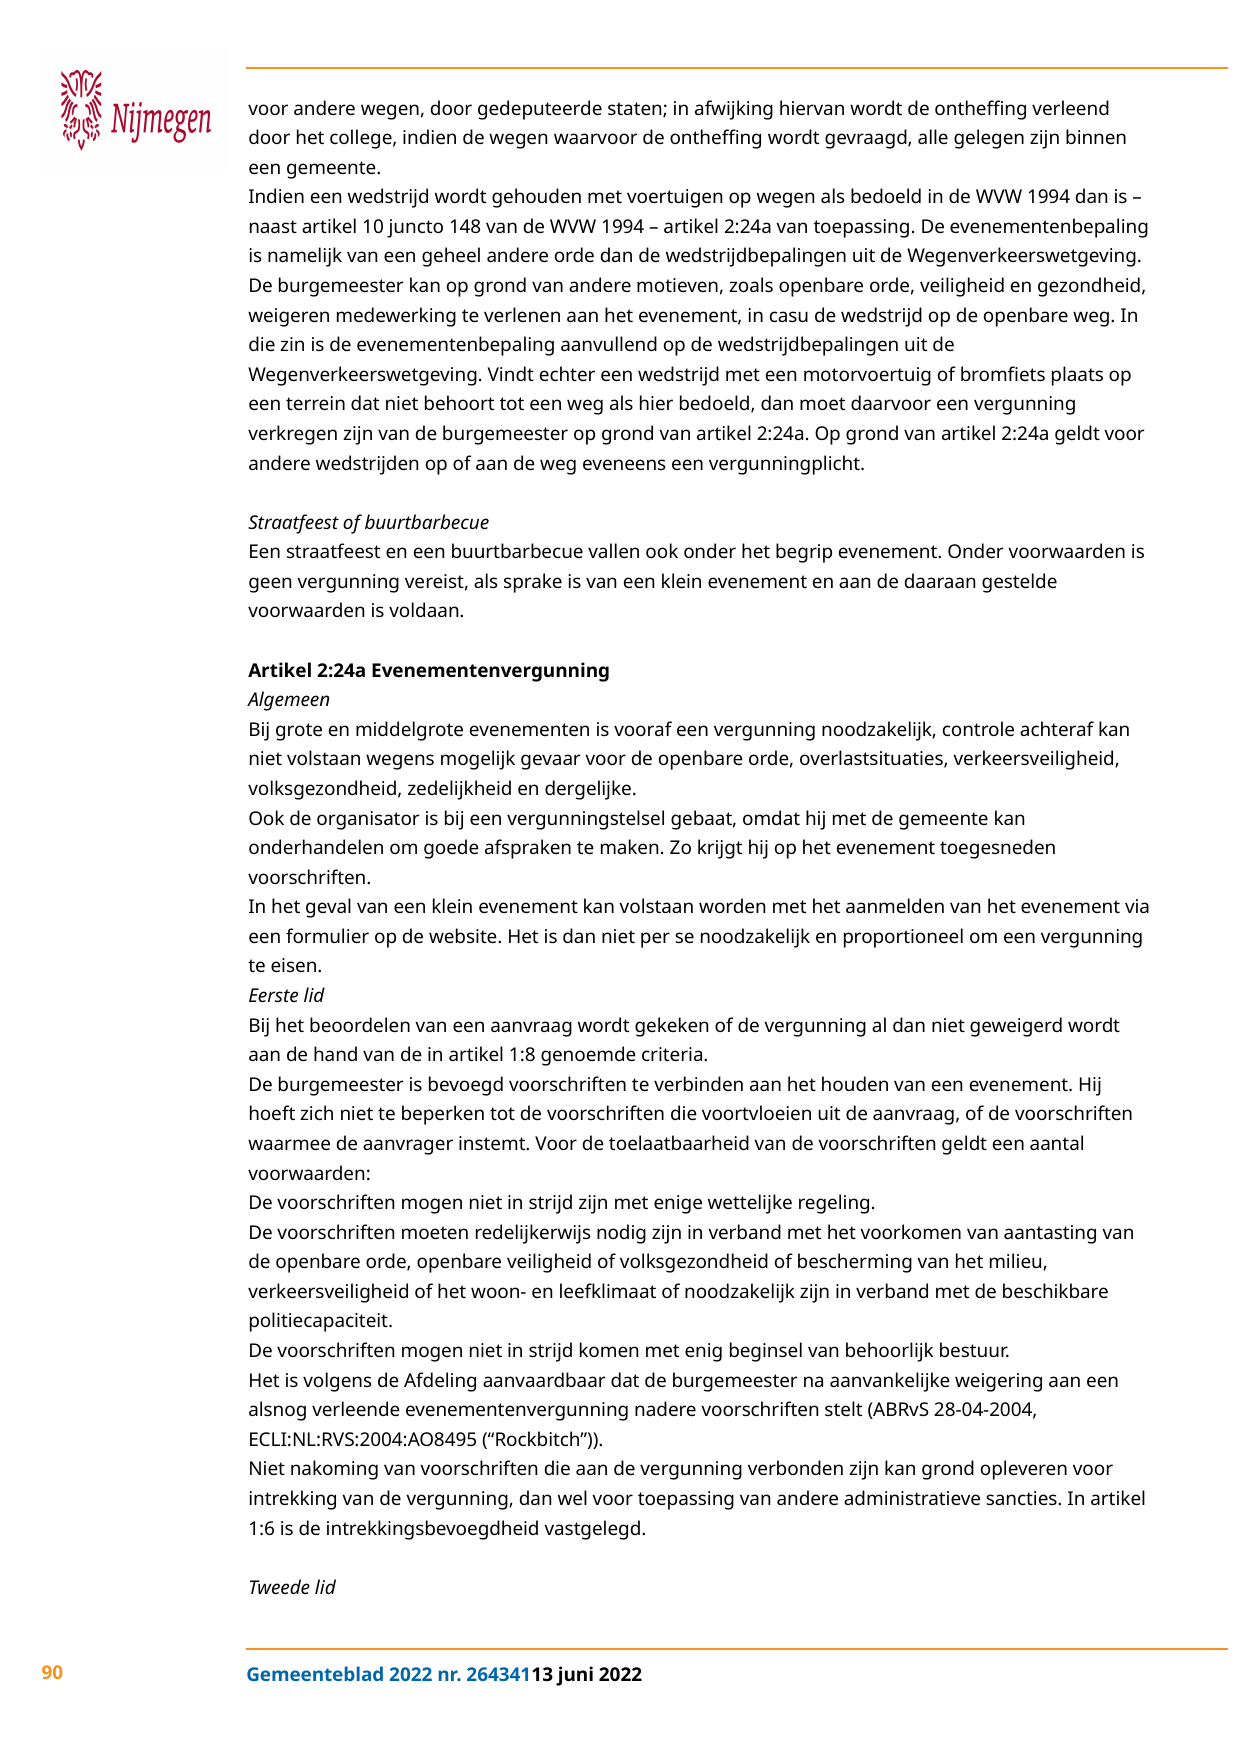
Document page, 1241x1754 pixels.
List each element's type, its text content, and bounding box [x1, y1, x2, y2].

text voor andere wegen, door gedeputeerde staten; in afwijking hiervan wordt de ontheffing verleend door het college, indien de wegen waarvoor de ontheffing wordt gevraagd, alle gelegen zijn binnen een gemeente. [248, 95, 1152, 180]
text Bij het beoordelen van een aanvraag wordt gekeken of de vergunning al dan niet geweigerd wordt aan de hand van de in artikel 1:8 genoemde criteria. [248, 1012, 1152, 1067]
text Eerste lid [248, 982, 1152, 1008]
text Bij grote en middelgrote evenementen is vooraf een vergunning noodzakelijk, controle achteraf kan niet volstaan wegens mogelijk gevaar voor de openbare orde, overlastsituaties, verkeersveiligheid, volksgezondheid, zedelijkheid en dergelijke. [248, 716, 1152, 801]
text Ook de organisator is bij een vergunningstelsel gebaat, omdat hij met de gemeente kan onderhandelen om goede afspraken te maken. Zo krijgt hij op het evenement toegesneden voorschriften. [248, 805, 1152, 890]
text Tweede lid [248, 1574, 1152, 1600]
text Algemeen [248, 686, 1152, 712]
text Een straatfeest en een buurtbarbecue vallen ook onder het begrip evenement. Onder voorwaarden is geen vergunning vereist, als sprake is van een klein evenement en aan de daaraan gestelde voorwaarden is voldaan. [248, 538, 1152, 623]
text De voorschriften moeten redelijkerwijs nodig zijn in verband met het voorkomen van aantasting van de openbare orde, openbare veiligheid of volksgezondheid of bescherming van het milieu, verkeersveiligheid of het woon- en leefklimaat of noodzakelijk zijn in verband met de beschikbare politiecapaciteit. [248, 1219, 1152, 1333]
text De voorschriften mogen niet in strijd zijn met enige wettelijke regeling. [248, 1189, 1152, 1215]
text In het geval van een klein evenement kan volstaan worden met het aanmelden van het evenement via een formulier op de website. Het is dan niet per se noodzakelijk en proportioneel om een vergunning te eisen. [248, 893, 1152, 978]
text Niet nakoming van voorschriften die aan de vergunning verbonden zijn kan grond opleveren voor intrekking van de vergunning, dan wel voor toepassing van andere administratieve sancties. In artikel 1:6 is de intrekkingsbevoegdheid vastgelegd. [248, 1456, 1152, 1541]
text Het is volgens de Afdeling aanvaardbaar dat de burgemeester na aanvankelijke weigering aan een alsnog verleende evenementenvergunning nadere voorschriften stelt (ABRvS 28-04-2004, ECLI:NL:RVS:2004:AO8495 (“Rockbitch”)). [248, 1367, 1152, 1452]
text Straatfeest of buurtbarbecue [248, 509, 1152, 535]
text Indien een wedstrijd wordt gehouden met voertuigen op wegen als bedoeld in de WVW 1994 dan is – naast artikel 10 juncto 148 van de WVW 1994 – artikel 2:24a van toepassing. De evenementenbepaling is namelijk van een geheel andere orde dan de wedstrijdbepalingen uit de Wegenverkeerswetgeving. De burgemeester kan op grond van andere motieven, zoals openbare orde, veiligheid en gezondheid, weigeren medewerking te verlenen aan het evenement, in casu de wedstrijd op de openbare weg. In die zin is de evenementenbepaling aanvullend op de wedstrijdbepalingen uit de Wegenverkeerswetgeving. Vindt echter een wedstrijd met een motorvoertuig of bromfiets plaats op een terrein dat niet behoort tot een weg als hier bedoeld, dan moet daarvoor een vergunning verkregen zijn van de burgemeester op grond van artikel 2:24a. Op grond van artikel 2:24a geldt voor andere wedstrijden op of aan de weg eveneens een vergunningplicht. [248, 183, 1152, 476]
text Artikel 2:24a Evenementenvergunning [248, 657, 1152, 683]
text De voorschriften mogen niet in strijd komen met enig beginsel van behoorlijk bestuur. [248, 1337, 1152, 1363]
picture [41, 47, 231, 172]
text De burgemeester is bevoegd voorschriften te verbinden aan het houden van een evenement. Hij hoeft zich niet te beperken tot de voorschriften die voortvloeien uit de aanvraag, of de voorschriften waarmee de aanvrager instemt. Voor de toelaatbaarheid van de voorschriften geldt een aantal voorwaarden: [248, 1071, 1152, 1186]
